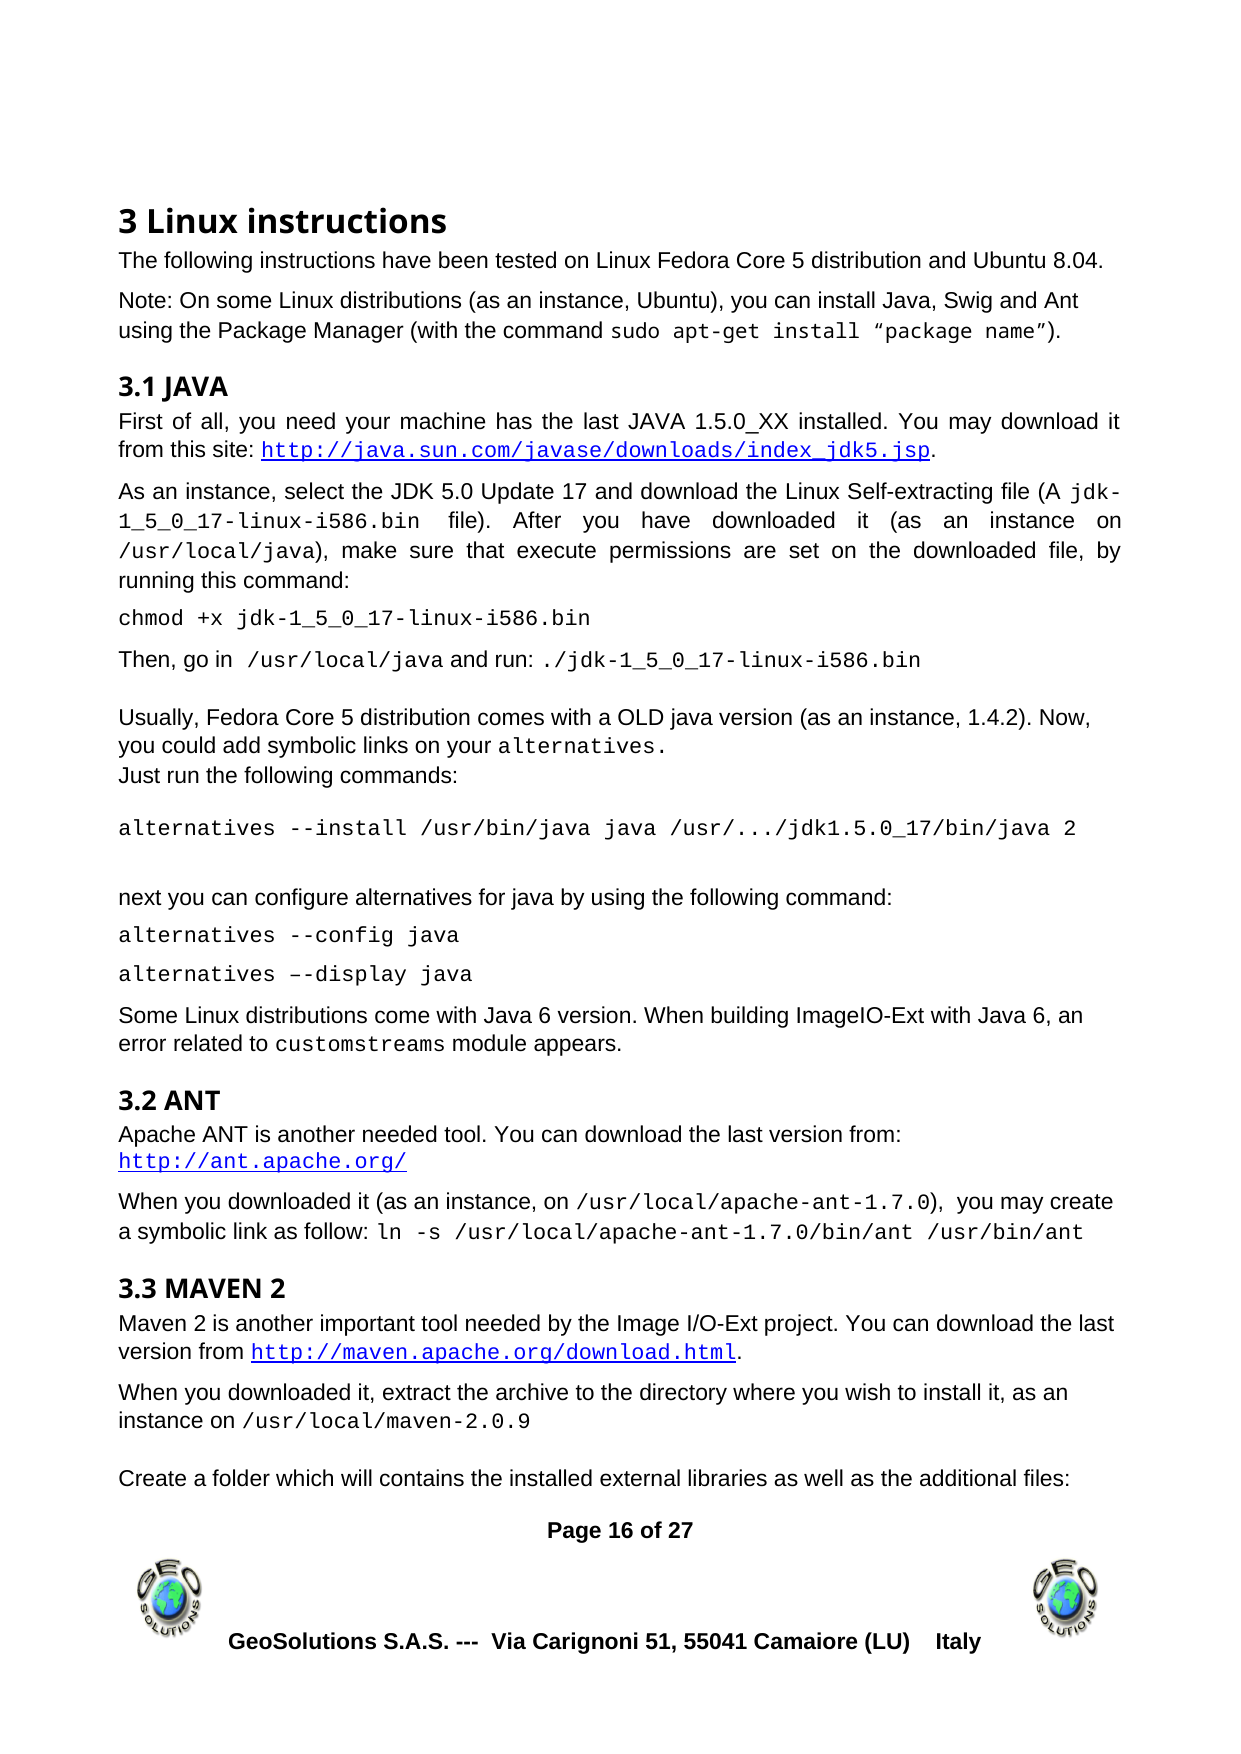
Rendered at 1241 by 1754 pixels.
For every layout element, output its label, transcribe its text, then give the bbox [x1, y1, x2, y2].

text Apache ANT is another needed tool. You can download the last version from: http://ant.apache.org/ [118, 1122, 1122, 1175]
text Note: On some Linux distributions (as an instance, Ubuntu), you can install Java, Swig and Ant using the Package Manager (with the command sudo apt-get install “package name”). [118, 287, 1122, 344]
subtitle JAVA [118, 368, 1122, 405]
text alternatives –-display java [118, 964, 1122, 988]
picture [134, 1552, 205, 1641]
text Some Linux distributions come with Java 6 version. When building ImageIO-Ext with Java 6, an error related to customstreams module appears. [118, 1003, 1122, 1058]
text The following instructions have been tested on Linux Fedora Core 5 distribution and Ubuntu 8.04. [118, 247, 1122, 273]
text As an instance, select the JDK 5.0 Update 17 and download the Linux Self-extracting file (A jdk-1_5_0_17-linux-i586.bin file). After you have downloaded it (as an instance on /usr/local/java), make sure that execute permissions are set on the downloaded file, by running this command: [118, 478, 1122, 593]
subtitle MAVEN 2 [118, 1270, 1122, 1307]
text alternatives --config java [118, 925, 1122, 949]
subtitle Linux instructions [118, 198, 1122, 243]
picture [1030, 1552, 1101, 1641]
text When you downloaded it (as an instance, on /usr/local/apache-ant-1.7.0), you may create a symbolic link as follow: ln -s /usr/local/apache-ant-1.7.0/bin/ant /usr/bin/ant [118, 1189, 1122, 1246]
subtitle ANT [118, 1082, 1122, 1118]
text When you downloaded it, extract the archive to the directory where you wish to install it, as an instance on /usr/local/maven-2.0.9 Create a folder which will contains the installed external libraries as well as the additional files: [118, 1380, 1122, 1492]
text chmod +x jdk-1_5_0_17-linux-i586.bin [118, 608, 1122, 632]
text Maven 2 is another important tool needed by the Image I/O-Ext project. You can download the last version from http://maven.apache.org/download.html. [118, 1310, 1122, 1366]
text Then, go in /usr/local/java and run: ./jdk-1_5_0_17-linux-i586.bin Usually, Fedora Core 5 distribution comes with a OLD java version (as an instance, 1.4.2). Now, you could add symbolic links on your alternatives. Just run the following commands: alternatives --install /usr/bin/java java /usr/.../jdk1.5.0_17/bin/java 2 [118, 647, 1122, 871]
text First of all, you need your machine has the last JAVA 1.5.0_XX installed. You may download it from this site: http://java.sun.com/javase/downloads/index_jdk5.jsp. [118, 408, 1122, 464]
text next you can configure alternatives for java by using the following command: [118, 885, 1122, 910]
